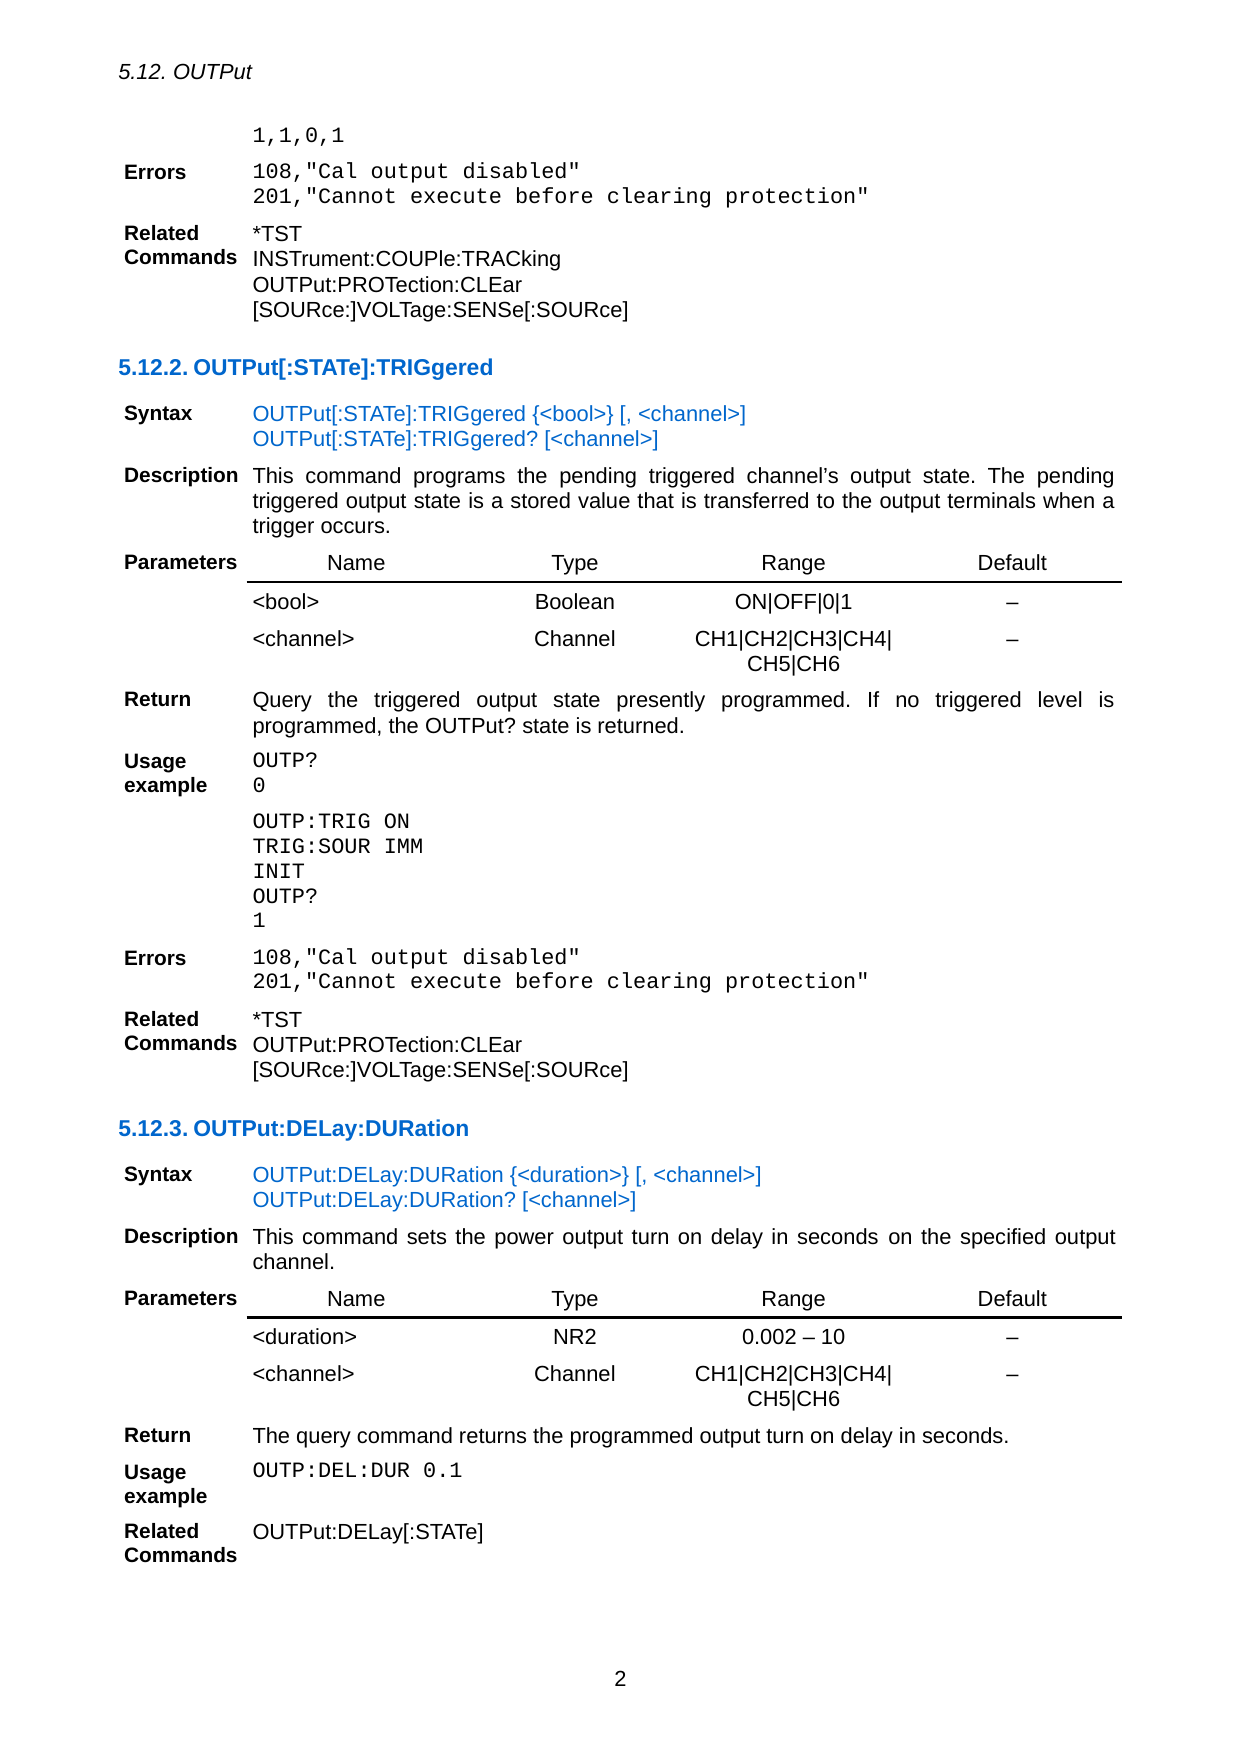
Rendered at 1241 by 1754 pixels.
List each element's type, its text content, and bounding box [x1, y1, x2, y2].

table_cell This command programs the pending triggered channel’s output state. The pending triggered output state is a stored value that is transferred to the output terminals when a trigger occurs. [247, 457, 1122, 544]
table_cell Errors [118, 154, 247, 215]
table_header Syntax [118, 395, 247, 457]
table_cell – [903, 620, 1122, 682]
table_cell Parameters [118, 544, 247, 682]
table_cell 108,"Cal output disabled" 201,"Cannot execute before clearing protection" [247, 940, 1122, 1001]
table_cell Usage example [118, 744, 247, 940]
table_cell NR2 [465, 1319, 684, 1355]
table_cell Name [247, 544, 465, 581]
table_cell Usage example [118, 1454, 247, 1513]
table_cell 108,"Cal output disabled" 201,"Cannot execute before clearing protection" [247, 154, 1122, 215]
subtitle OUTPut:DELay:DURation [118, 1115, 1122, 1141]
table_cell This command sets the power output turn on delay in seconds on the specified output channel. [247, 1218, 1122, 1280]
table_cell CH1|CH2|CH3|CH4|CH5|CH6 [684, 1355, 903, 1417]
table_cell Related Commands [118, 1001, 247, 1088]
table_cell OUTP:DEL:DUR 0.1 [247, 1454, 1122, 1513]
table_cell Default [903, 544, 1122, 581]
table_cell 1,1,0,1 [247, 106, 1122, 154]
table_cell Channel [465, 1355, 684, 1417]
table_cell Related Commands [118, 1513, 247, 1572]
table_cell Description [118, 1218, 247, 1280]
table_cell Return [118, 1417, 247, 1454]
table_cell Type [465, 1280, 684, 1316]
table_cell <duration> [247, 1319, 465, 1355]
table_cell Name [247, 1280, 465, 1316]
table_cell The query command returns the programmed output turn on delay in seconds. [247, 1417, 1122, 1454]
table_cell – [903, 1355, 1122, 1417]
table_header OUTPut[:STATe]:TRIGgered {<bool>} [, <channel>] OUTPut[:STATe]:TRIGgered? [<channel>] [247, 395, 1122, 457]
table_cell OUTP? 0 OUTP:TRIG ON TRIG:SOUR IMM INIT OUTP? 1 [247, 744, 1122, 940]
table_cell Query the triggered output state presently programmed. If no triggered level is programmed, the OUTPut? state is returned. [247, 682, 1122, 743]
table_cell Return [118, 682, 247, 743]
table_cell <bool> [247, 583, 465, 620]
table_cell [118, 106, 247, 154]
subtitle OUTPut[:STATe]:TRIGgered [118, 354, 1122, 381]
table_cell Type [465, 544, 684, 581]
table_cell <channel> [247, 1355, 465, 1417]
table_cell <channel> [247, 620, 465, 682]
table_cell *TST INSTrument:COUPle:TRACking OUTPut:PROTection:CLEar [SOURce:]VOLTage:SENSe[:SOURce] [247, 215, 1122, 328]
table_cell Description [118, 457, 247, 544]
table_cell 0.002 – 10 [684, 1319, 903, 1355]
table_header Syntax [118, 1156, 247, 1218]
table_cell Channel [465, 620, 684, 682]
table_cell *TST OUTPut:PROTection:CLEar [SOURce:]VOLTage:SENSe[:SOURce] [247, 1001, 1122, 1088]
table_cell Default [903, 1280, 1122, 1316]
table_cell – [903, 1319, 1122, 1355]
table_cell CH1|CH2|CH3|CH4|CH5|CH6 [684, 620, 903, 682]
table_cell – [903, 583, 1122, 620]
table_cell Related Commands [118, 215, 247, 328]
table_cell Parameters [118, 1280, 247, 1417]
table_cell Boolean [465, 583, 684, 620]
table_cell Range [684, 1280, 903, 1316]
table_cell Range [684, 544, 903, 581]
table_cell Errors [118, 940, 247, 1001]
table_header OUTPut:DELay:DURation {<duration>} [, <channel>] OUTPut:DELay:DURation? [<channel>] [247, 1156, 1122, 1218]
table_cell ON|OFF|0|1 [684, 583, 903, 620]
table_cell OUTPut:DELay[:STATe] [247, 1513, 1122, 1572]
